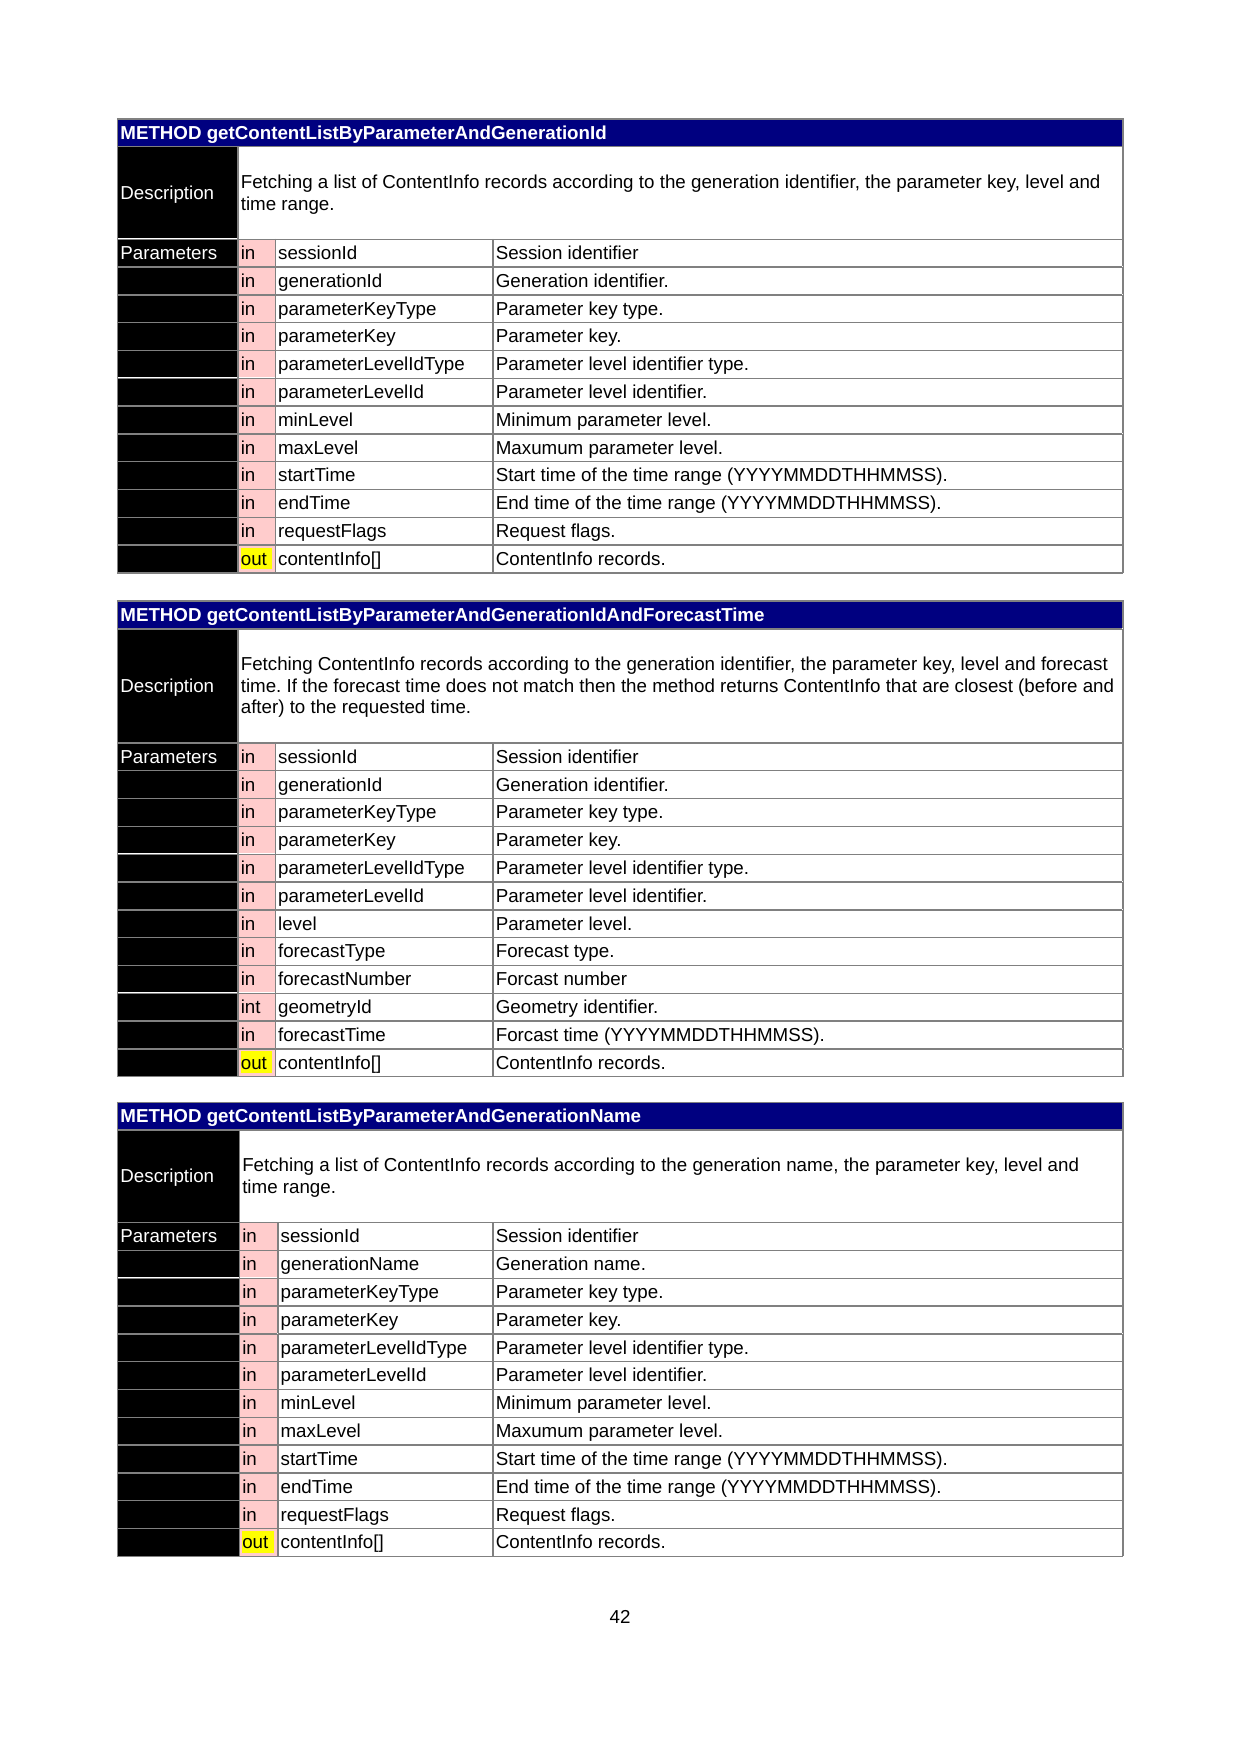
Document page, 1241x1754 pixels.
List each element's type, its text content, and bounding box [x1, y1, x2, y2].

table_cell Generation identifier. [494, 771, 1122, 798]
table_cell minLevel [276, 407, 492, 433]
table_cell Session identifier [494, 744, 1122, 770]
table_cell in [239, 855, 275, 881]
table_cell Parameter key. [494, 1307, 1122, 1333]
table_cell endTime [276, 490, 492, 517]
table_cell in [239, 966, 275, 992]
table_cell [118, 1050, 237, 1076]
table_cell Geometry identifier. [494, 994, 1122, 1020]
table_cell parameterLevelIdType [276, 855, 492, 881]
table_cell int [239, 994, 275, 1020]
table_cell [118, 462, 237, 489]
table_cell in [239, 462, 275, 489]
table_cell forecastTime [276, 1022, 492, 1048]
table_cell in [239, 827, 275, 853]
table_cell in [239, 938, 275, 965]
table_cell ContentInfo records. [494, 1050, 1122, 1076]
table_cell [118, 1307, 239, 1333]
table_cell [118, 966, 237, 992]
table_cell Request flags. [494, 1501, 1122, 1528]
table_cell End time of the time range (YYYYMMDDTHHMMSS). [494, 1474, 1122, 1500]
table_cell sessionId [276, 744, 492, 770]
table_cell in [239, 379, 275, 405]
table_cell forecastType [276, 938, 492, 965]
table_cell forecastNumber [276, 966, 492, 992]
table_cell Parameter key. [494, 323, 1122, 350]
table_cell [118, 827, 237, 853]
table_cell [118, 994, 237, 1020]
table_cell in [240, 1446, 277, 1472]
table_cell Parameter key type. [494, 1279, 1122, 1305]
table_cell [118, 771, 237, 798]
table_cell Forcast time (YYYYMMDDTHHMMSS). [494, 1022, 1122, 1048]
table_cell Parameters [118, 240, 237, 266]
table_cell in [239, 911, 275, 937]
table_cell [118, 883, 237, 909]
table_header METHOD getContentListByParameterAndGenerationId [118, 120, 1122, 146]
table_cell in [239, 490, 275, 517]
table_cell level [276, 911, 492, 937]
table_cell Forecast type. [494, 938, 1122, 965]
table_cell Maxumum parameter level. [494, 435, 1122, 461]
table_cell [118, 1446, 239, 1472]
table_cell ContentInfo records. [494, 546, 1122, 572]
table_cell Session identifier [494, 1223, 1122, 1250]
table_cell startTime [279, 1446, 492, 1472]
table_cell parameterLevelId [279, 1362, 492, 1389]
table_cell in [240, 1418, 277, 1444]
table_cell out [239, 546, 275, 572]
table_cell Parameter level identifier type. [494, 351, 1122, 377]
table_cell Generation name. [494, 1251, 1122, 1277]
table_cell out [239, 1050, 275, 1076]
table_cell in [239, 435, 275, 461]
table_cell Parameter level identifier type. [494, 1335, 1122, 1361]
table_cell parameterKey [279, 1307, 492, 1333]
table_cell Parameters [118, 1223, 239, 1250]
table_cell [118, 1474, 239, 1500]
table_cell in [239, 407, 275, 433]
table_cell Minimum parameter level. [494, 1390, 1122, 1417]
table_cell Fetching ContentInfo records according to the generation identifier, the parameter key, level and forecast time. If the forecast time does not match then the method returns ContentInfo that are closest (before and after) to the requested time. [239, 630, 1122, 742]
table_cell in [239, 296, 275, 322]
table_cell Start time of the time range (YYYYMMDDTHHMMSS). [494, 462, 1122, 489]
table_cell [118, 323, 237, 350]
table_cell maxLevel [276, 435, 492, 461]
table_cell [118, 1279, 239, 1305]
table_cell Parameter key type. [494, 296, 1122, 322]
table_cell contentInfo[] [276, 546, 492, 572]
table_cell generationId [276, 268, 492, 294]
table_cell [118, 351, 237, 377]
table_cell maxLevel [279, 1418, 492, 1444]
table_cell requestFlags [279, 1501, 492, 1528]
table_cell ContentInfo records. [494, 1529, 1122, 1556]
table_cell [118, 1501, 239, 1528]
table_header METHOD getContentListByParameterAndGenerationIdAndForecastTime [118, 602, 1122, 628]
table_cell [118, 1362, 239, 1389]
table_cell parameterKey [276, 323, 492, 350]
table_cell in [239, 351, 275, 377]
table_cell Description [118, 1131, 239, 1222]
table_cell sessionId [276, 240, 492, 266]
table_cell [118, 379, 237, 405]
table_header METHOD getContentListByParameterAndGenerationName [118, 1103, 1122, 1129]
table_cell [118, 1251, 239, 1277]
table_cell generationName [279, 1251, 492, 1277]
table_cell in [239, 518, 275, 544]
table_cell Maxumum parameter level. [494, 1418, 1122, 1444]
table_cell parameterKey [276, 827, 492, 853]
table_cell Parameters [118, 744, 237, 770]
table_cell in [240, 1390, 277, 1417]
table_cell [118, 518, 237, 544]
table_cell Fetching a list of ContentInfo records according to the generation identifier, the parameter key, level and time range. [239, 147, 1122, 238]
table_cell in [240, 1279, 277, 1305]
table_cell [118, 296, 237, 322]
table_cell Parameter level identifier. [494, 883, 1122, 909]
table_cell Forcast number [494, 966, 1122, 992]
table_cell [118, 1418, 239, 1444]
table_cell in [239, 268, 275, 294]
table_cell endTime [279, 1474, 492, 1500]
table_cell Description [118, 630, 237, 742]
table_cell sessionId [279, 1223, 492, 1250]
table_cell [118, 268, 237, 294]
table_cell in [240, 1335, 277, 1361]
table_cell in [239, 1022, 275, 1048]
table_cell [118, 1390, 239, 1417]
table_cell Parameter level identifier. [494, 379, 1122, 405]
table_cell [118, 1529, 239, 1556]
table_cell Fetching a list of ContentInfo records according to the generation name, the parameter key, level and time range. [240, 1131, 1122, 1222]
table_cell Parameter key type. [494, 799, 1122, 826]
table_cell geometryId [276, 994, 492, 1020]
table_cell in [239, 799, 275, 826]
table_cell Parameter level identifier type. [494, 855, 1122, 881]
table_cell End time of the time range (YYYYMMDDTHHMMSS). [494, 490, 1122, 517]
table_cell startTime [276, 462, 492, 489]
table_cell Description [118, 147, 237, 238]
table_cell requestFlags [276, 518, 492, 544]
table_cell in [240, 1362, 277, 1389]
table_cell in [239, 883, 275, 909]
table_cell parameterKeyType [279, 1279, 492, 1305]
table_cell Start time of the time range (YYYYMMDDTHHMMSS). [494, 1446, 1122, 1472]
table_cell [118, 435, 237, 461]
table_cell [118, 855, 237, 881]
table_cell [118, 911, 237, 937]
table_cell [118, 799, 237, 826]
table_cell in [239, 240, 275, 266]
table_cell parameterKeyType [276, 296, 492, 322]
table_cell [118, 1022, 237, 1048]
table_cell contentInfo[] [279, 1529, 492, 1556]
table_cell [118, 938, 237, 965]
table_cell [118, 546, 237, 572]
table_cell Generation identifier. [494, 268, 1122, 294]
table_cell parameterKeyType [276, 799, 492, 826]
table_cell out [240, 1529, 277, 1556]
table_cell contentInfo[] [276, 1050, 492, 1076]
table_cell parameterLevelIdType [276, 351, 492, 377]
table_cell Parameter key. [494, 827, 1122, 853]
table_cell Parameter level identifier. [494, 1362, 1122, 1389]
table_cell in [240, 1307, 277, 1333]
table_cell in [240, 1474, 277, 1500]
table_cell [118, 1335, 239, 1361]
table_cell in [239, 744, 275, 770]
table_cell parameterLevelId [276, 883, 492, 909]
table_cell [118, 407, 237, 433]
table_cell generationId [276, 771, 492, 798]
table_cell Session identifier [494, 240, 1122, 266]
table_cell in [240, 1501, 277, 1528]
table_cell [118, 490, 237, 517]
table_cell Minimum parameter level. [494, 407, 1122, 433]
table_cell in [240, 1251, 277, 1277]
table_cell in [239, 323, 275, 350]
table_cell Request flags. [494, 518, 1122, 544]
table_cell parameterLevelId [276, 379, 492, 405]
table_cell Parameter level. [494, 911, 1122, 937]
table_cell parameterLevelIdType [279, 1335, 492, 1361]
table_cell in [240, 1223, 277, 1250]
table_cell in [239, 771, 275, 798]
table_cell minLevel [279, 1390, 492, 1417]
